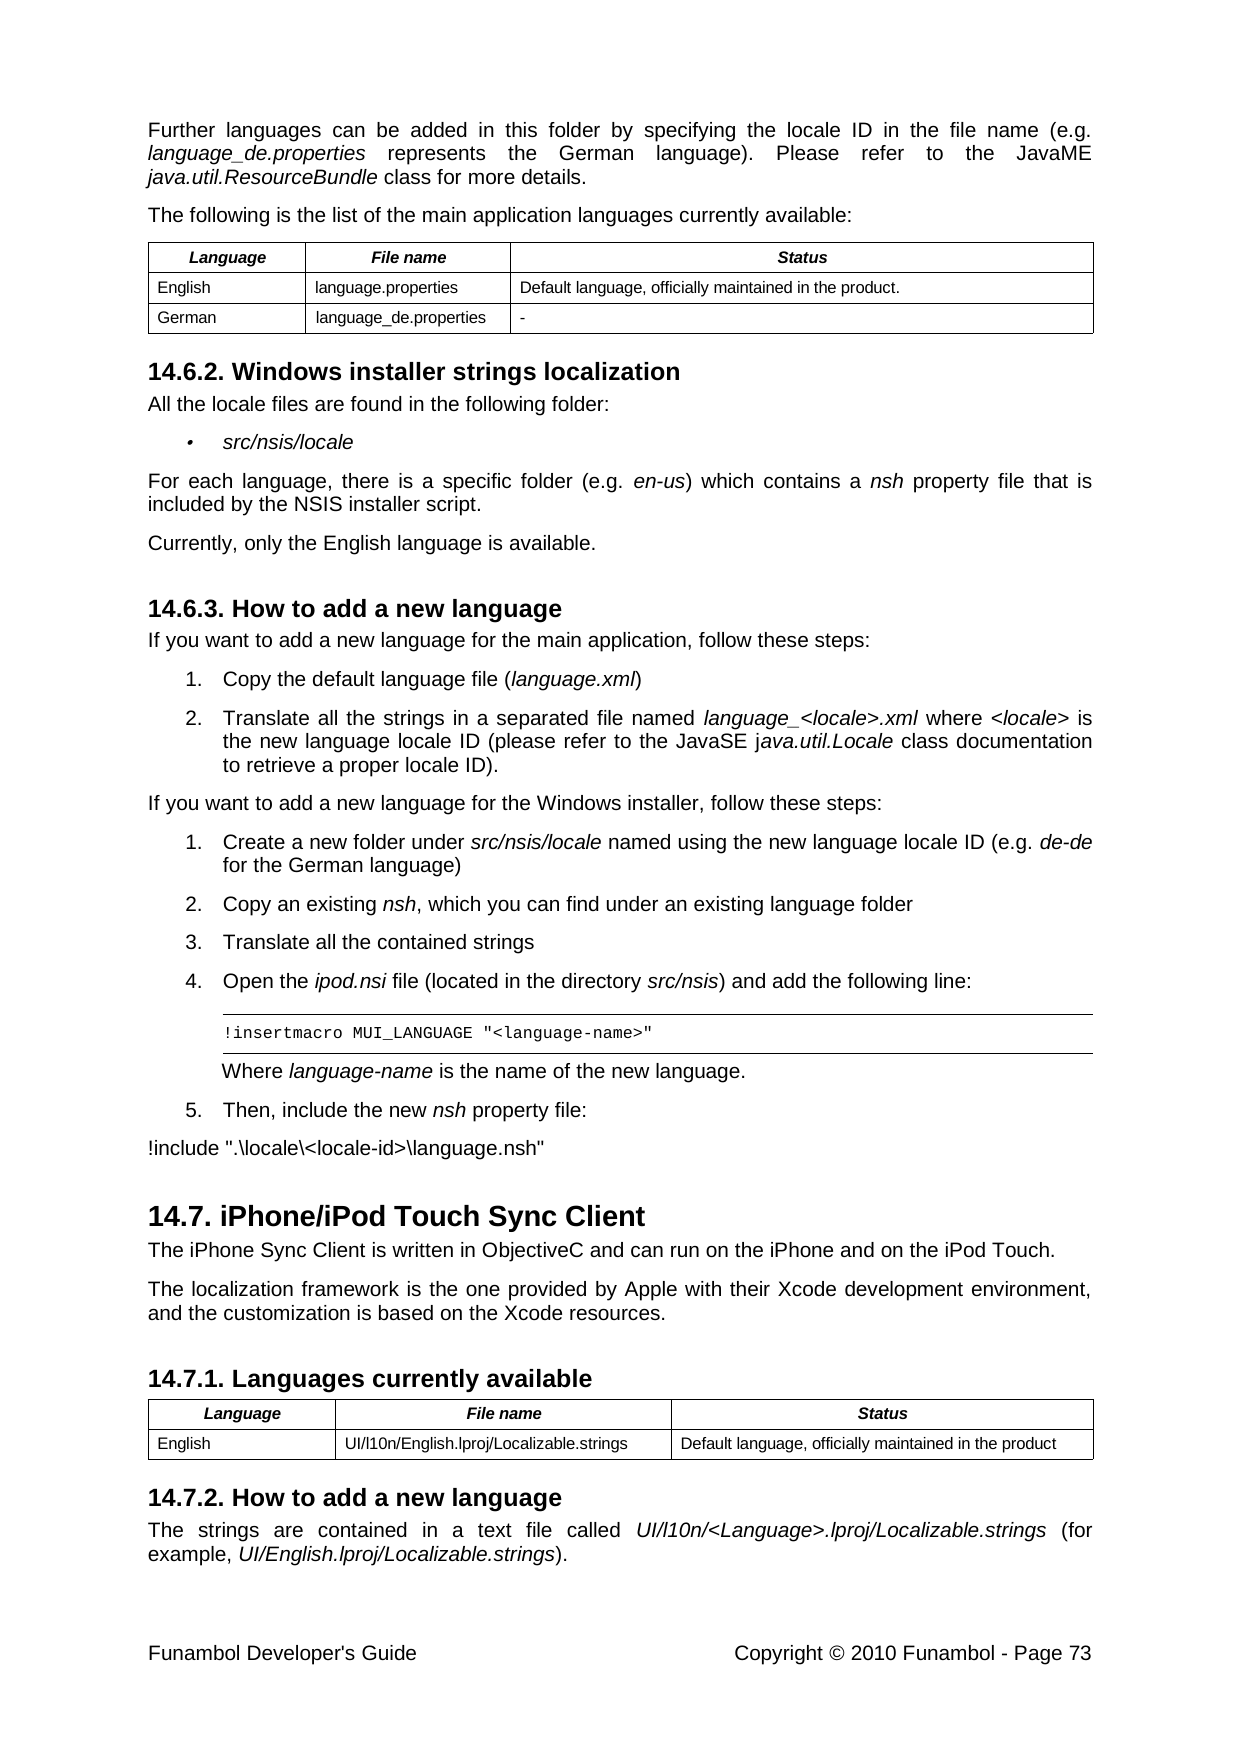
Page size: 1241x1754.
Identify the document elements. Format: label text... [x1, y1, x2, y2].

list Copy an existing nsh, which you can find under an existing language folder [185, 892, 1093, 916]
text The localization framework is the one provided by Apple with their Xcode development environment, and the customization is based on the Xcode resources. [148, 1277, 1093, 1324]
table_header File name [336, 1400, 671, 1429]
text The iPhone Sync Client is written in ObjectiveC and can run on the iPhone and on the iPod Touch. [148, 1239, 1093, 1262]
table_header Status [511, 243, 1093, 272]
text All the locale files are found in the following folder: [148, 392, 1093, 416]
table_header Language [149, 1400, 335, 1429]
list src/nsis/locale [185, 431, 1093, 454]
list Create a new folder under src/nsis/locale named using the new language locale ID (e.g. de-de for the German language) [185, 830, 1093, 877]
table_header File name [306, 243, 510, 272]
text The strings are contained in a text file called UI/l10n/<Language>.lproj/Localizable.strings (for example, UI/English.lproj/Localizable.strings). [148, 1518, 1093, 1566]
table_cell English [149, 273, 305, 303]
list Translate all the strings in a separated file named language_<locale>.xml where <locale> is the new language locale ID (please refer to the JavaSE java.util.Locale class documentation to retrieve a proper locale ID). [185, 706, 1093, 777]
text For each language, there is a specific folder (e.g. en-us) which contains a nsh property file that is included by the NSIS installer script. [148, 469, 1093, 516]
text If you want to add a new language for the main application, follow these steps: [148, 629, 1093, 652]
table_header Language [149, 243, 305, 272]
table_cell - [511, 304, 1093, 333]
table_cell Default language, officially maintained in the product [672, 1430, 1093, 1459]
subtitle Windows installer strings localization [148, 358, 1093, 386]
text Where language-name is the name of the new language. [148, 1059, 1093, 1083]
subtitle Languages currently available [148, 1364, 1093, 1393]
list Copy the default language file (language.xml) [185, 667, 1093, 691]
subtitle iPhone/iPod Touch Sync Client [148, 1200, 1093, 1233]
table_cell Default language, officially maintained in the product. [511, 273, 1093, 303]
table_cell English [149, 1430, 335, 1459]
text If you want to add a new language for the Windows installer, follow these steps: [148, 792, 1093, 815]
list Open the ipod.nsi file (located in the directory src/nsis) and add the following line: [185, 969, 1093, 993]
list Then, include the new nsh property file: [185, 1098, 1093, 1122]
subtitle How to add a new language [148, 1484, 1093, 1512]
text The following is the list of the main application languages currently available: [148, 204, 1093, 227]
table_cell language.properties [306, 273, 510, 303]
text Further languages can be added in this folder by specifying the locale ID in the file name (e.g. language_de.properties represents the German language). Please refer to the JavaME java.util.ResourceBundle class for more details. [148, 118, 1093, 189]
table_header Status [672, 1400, 1093, 1429]
text !insertmacro MUI_LANGUAGE "<language-name>" [223, 1015, 1093, 1053]
table_cell German [149, 304, 305, 333]
list Translate all the contained strings [185, 931, 1093, 954]
table_cell language_de.properties [306, 304, 510, 333]
text Currently, only the English language is available. [148, 531, 1093, 555]
subtitle How to add a new language [148, 595, 1093, 623]
table_cell UI/l10n/English.lproj/Localizable.strings [336, 1430, 671, 1459]
